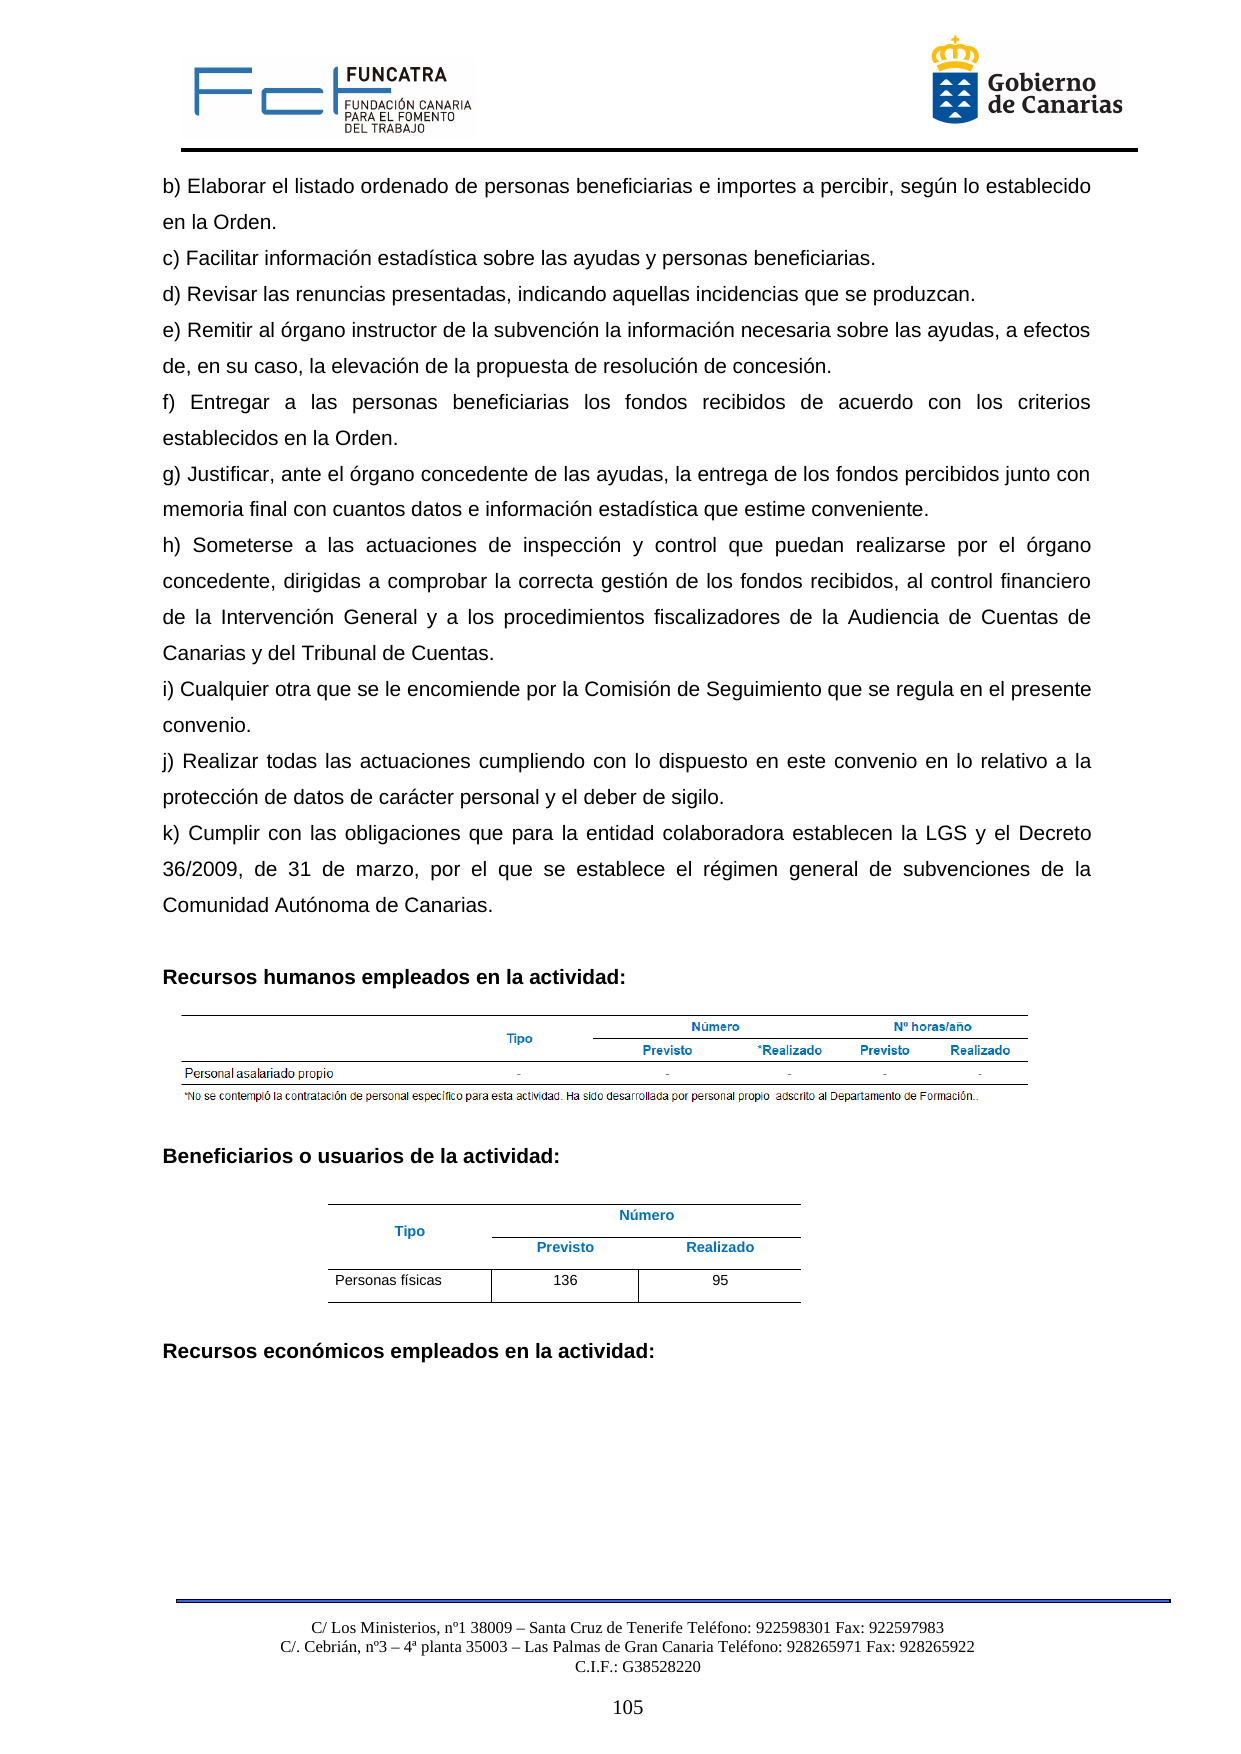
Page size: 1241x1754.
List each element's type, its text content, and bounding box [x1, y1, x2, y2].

text i) Cualquier otra que se le encomiende por la Comisión de Seguimiento que se regula en el presente convenio. [162, 677, 1093, 737]
table_header Número [492, 1205, 801, 1237]
picture [180, 57, 477, 138]
picture [931, 35, 1123, 124]
text d) Revisar las renuncias presentadas, indicando aquellas incidencias que se produzcan. [162, 282, 1093, 306]
text Recursos humanos empleados en la actividad: [162, 964, 1093, 988]
text h) Someterse a las actuaciones de inspección y control que puedan realizarse por el órgano concedente, dirigidas a comprobar la correcta gestión de los fondos recibidos, al control financiero de la Intervención General y a los procedimientos fiscalizadores de la Audiencia de Cuentas de Canarias y del Tribunal de Cuentas. [162, 533, 1093, 665]
table_cell 95 [639, 1270, 801, 1302]
text c) Facilitar información estadística sobre las ayudas y personas beneficiarias. [162, 246, 1093, 270]
text Recursos económicos empleados en la actividad: [162, 1339, 1093, 1363]
table_cell Previsto [492, 1238, 639, 1269]
picture [174, 1000, 1050, 1120]
table_cell 136 [492, 1270, 638, 1302]
text b) Elaborar el listado ordenado de personas beneficiarias e importes a percibir, según lo establecido en la Orden. [162, 174, 1093, 234]
text g) Justificar, ante el órgano concedente de las ayudas, la entrega de los fondos percibidos junto con memoria final con cuantos datos e información estadística que estime conveniente. [162, 461, 1093, 521]
text j) Realizar todas las actuaciones cumpliendo con lo dispuesto en este convenio en lo relativo a la protección de datos de carácter personal y el deber de sigilo. [162, 749, 1093, 809]
table_cell Personas físicas [328, 1270, 491, 1302]
text Beneficiarios o usuarios de la actividad: [162, 1144, 1093, 1168]
text k) Cumplir con las obligaciones que para la entidad colaboradora establecen la LGS y el Decreto 36/2009, de 31 de marzo, por el que se establece el régimen general de subvenciones de la Comunidad Autónoma de Canarias. [162, 821, 1093, 917]
table_cell Realizado [639, 1238, 801, 1269]
text f) Entregar a las personas beneficiarias los fondos recibidos de acuerdo con los criterios establecidos en la Orden. [162, 389, 1093, 449]
text e) Remitir al órgano instructor de la subvención la información necesaria sobre las ayudas, a efectos de, en su caso, la elevación de la propuesta de resolución de concesión. [162, 318, 1093, 377]
table_header Tipo [328, 1205, 492, 1269]
